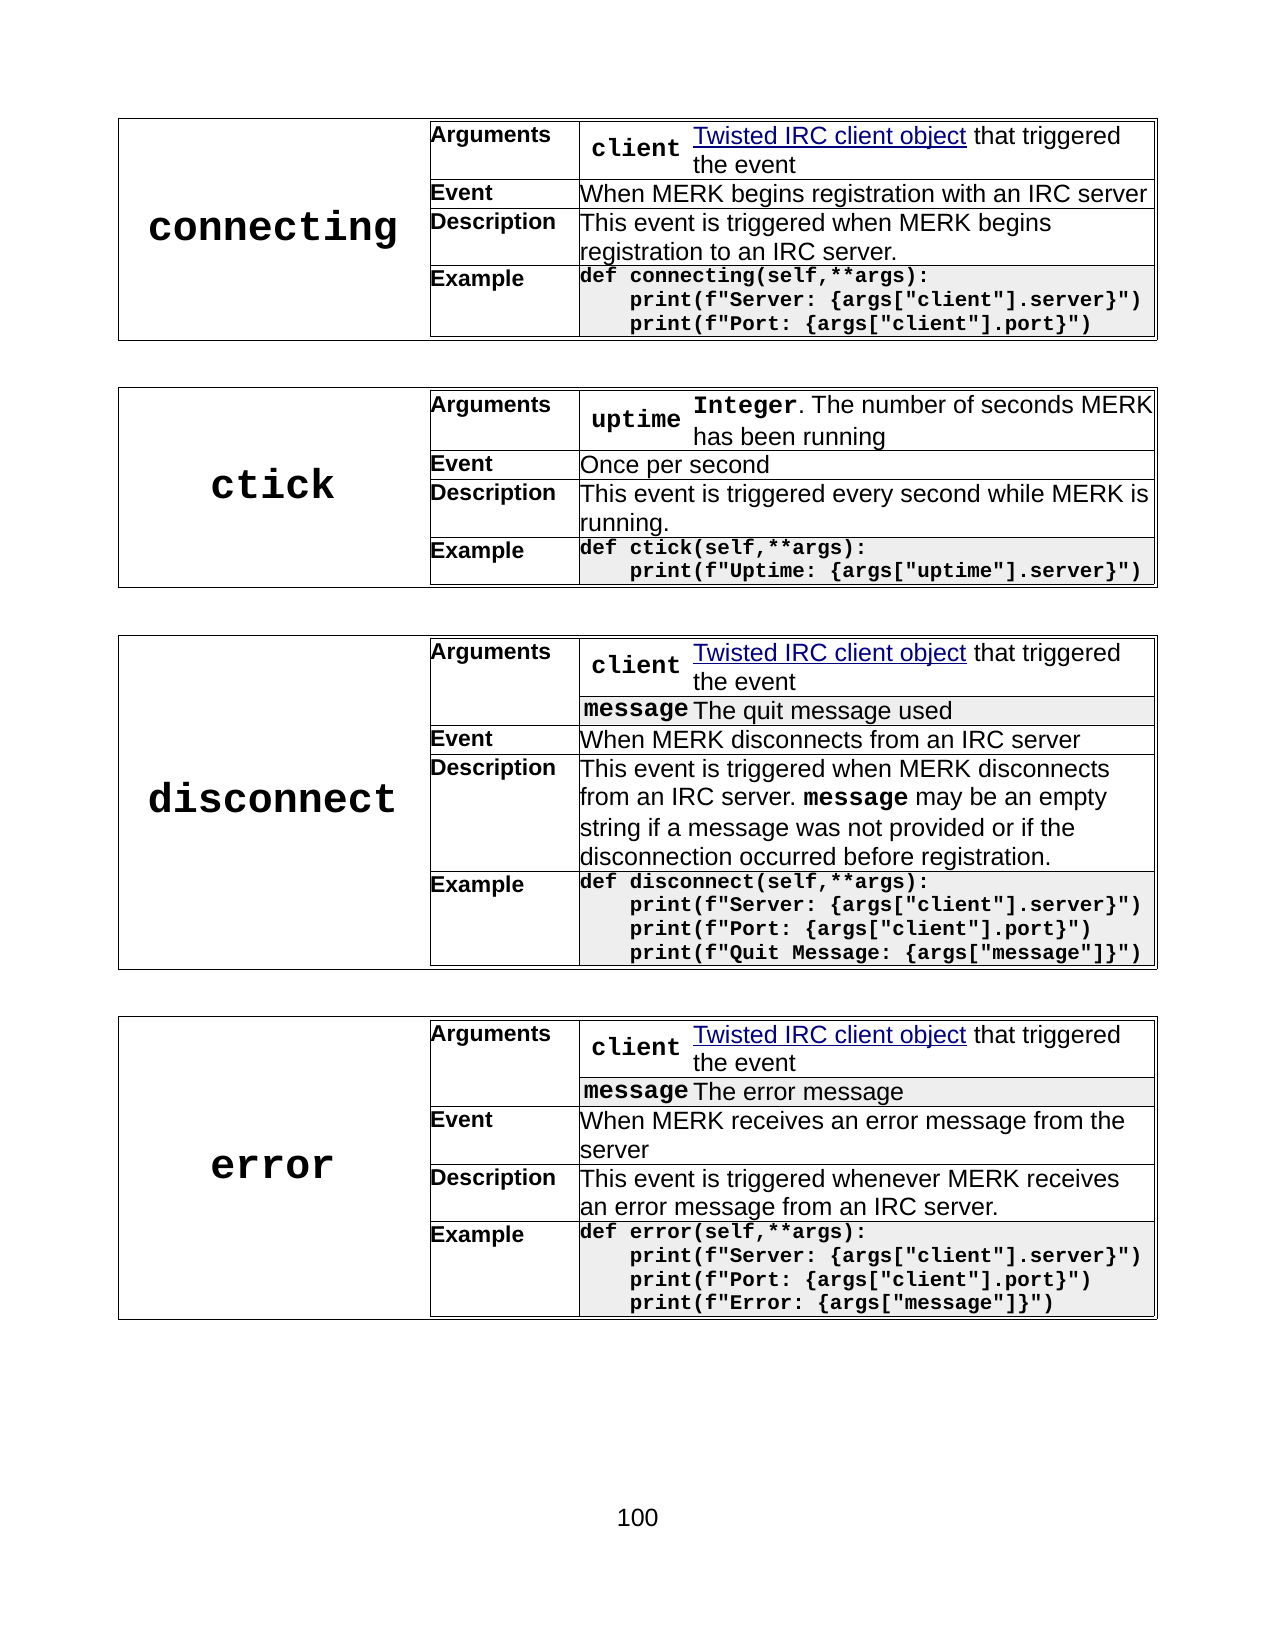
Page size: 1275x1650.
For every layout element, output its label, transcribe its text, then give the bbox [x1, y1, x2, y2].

table_header Integer. The number of seconds MERK has been running [693, 391, 1154, 450]
table_cell Description [431, 1165, 579, 1221]
table_header [427, 1017, 1157, 1319]
table_cell This event is triggered when MERK begins registration to an IRC server. [580, 209, 1154, 265]
table_header client [580, 639, 693, 696]
table_cell Description [431, 209, 579, 265]
table_cell Once per second [580, 451, 1154, 479]
table_cell message [580, 1078, 693, 1106]
table_cell This event is triggered whenever MERK receives an error message from an IRC server. [580, 1165, 1154, 1221]
table_cell Example [431, 266, 579, 336]
table_header [427, 388, 1157, 587]
table_header Twisted IRC client object that triggered the event [693, 1021, 1154, 1077]
table_cell Event [431, 1107, 579, 1163]
table_cell When MERK receives an error message from the server [580, 1107, 1154, 1163]
table_cell Description [431, 480, 579, 537]
table_cell message [580, 697, 693, 724]
table_cell The quit message used [693, 697, 1154, 724]
table_cell def connecting(self,**args): print(f"Server: {args["client"].server}") print(f"Port: {args["client"].port}") [580, 266, 1154, 336]
table_cell Example [431, 1222, 579, 1316]
table_header Arguments [431, 1021, 579, 1106]
table_header client [580, 1021, 693, 1077]
table_cell def disconnect(self,**args): print(f"Server: {args["client"].server}") print(f"Port: {args["client"].port}") print(f"Quit Message: {args["message"]}") [580, 872, 1154, 965]
table_header disconnect [119, 636, 427, 969]
table_header Arguments [431, 391, 579, 450]
table_header connecting [119, 119, 427, 339]
table_cell When MERK disconnects from an IRC server [580, 726, 1154, 753]
table_cell Event [431, 180, 579, 208]
table_cell This event is triggered when MERK disconnects from an IRC server. message may be an empty string if a message was not provided or if the disconnection occurred before registration. [580, 755, 1154, 871]
table_cell Example [431, 538, 579, 584]
table_header error [119, 1017, 427, 1319]
table_header uptime [580, 391, 693, 450]
table_cell def error(self,**args): print(f"Server: {args["client"].server}") print(f"Port: {args["client"].port}") print(f"Error: {args["message"]}") [580, 1222, 1154, 1316]
table_cell Description [431, 755, 579, 871]
table_cell When MERK begins registration with an IRC server [580, 180, 1154, 208]
table_cell def ctick(self,**args): print(f"Uptime: {args["uptime"].server}") [580, 538, 1154, 584]
table_header Twisted IRC client object that triggered the event [693, 639, 1154, 696]
table_cell Event [431, 726, 579, 753]
table_header Arguments [431, 639, 579, 724]
table_cell Event [431, 451, 579, 479]
table_header Twisted IRC client object that triggered the event [693, 122, 1154, 179]
table_header [427, 119, 1157, 339]
table_header [427, 636, 1157, 969]
table_header client [580, 122, 693, 179]
table_cell This event is triggered every second while MERK is running. [580, 480, 1154, 537]
table_cell Example [431, 872, 579, 965]
table_header Arguments [431, 122, 579, 179]
table_header ctick [119, 388, 427, 587]
table_cell The error message [693, 1078, 1154, 1106]
